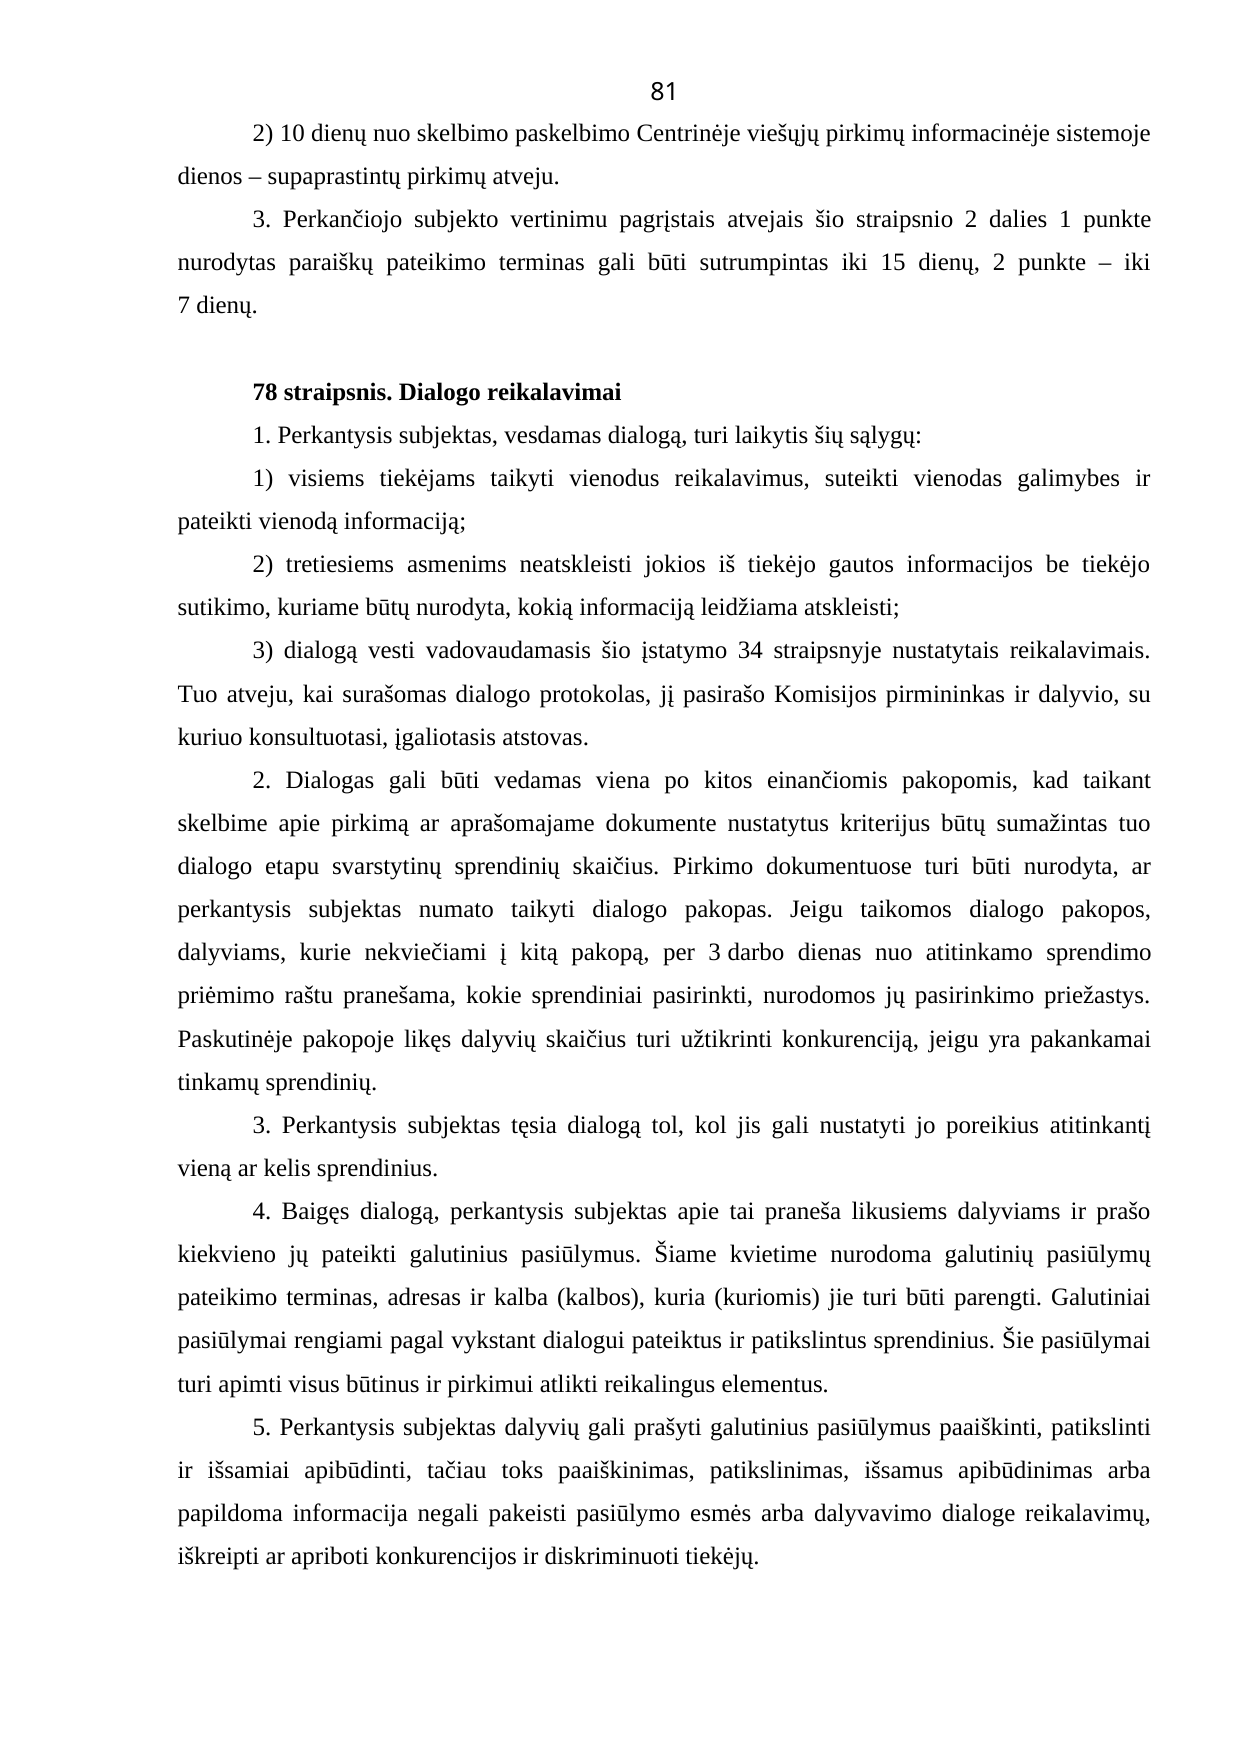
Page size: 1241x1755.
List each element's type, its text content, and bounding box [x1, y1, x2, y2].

subtitle 2) tretiesiems asmenims neatskleisti jokios iš tiekėjo gautos informacijos be tiekėjo sutikimo, kuriame būtų nurodyta, kokią informaciją leidžiama atskleisti; [177, 549, 1152, 621]
text 3. Perkantysis subjektas tęsia dialogą tol, kol jis gali nustatyti jo poreikius atitinkantį vieną ar kelis sprendinius. [177, 1110, 1152, 1182]
subtitle 1) visiems tiekėjams taikyti vienodus reikalavimus, suteikti vienodas galimybes ir pateikti vienodą informaciją; [177, 463, 1152, 535]
text 4. Baigęs dialogą, perkantysis subjektas apie tai praneša likusiems dalyviams ir prašo kiekvieno jų pateikti galutinius pasiūlymus. Šiame kvietime nurodoma galutinių pasiūlymų pateikimo terminas, adresas ir kalba (kalbos), kuria (kuriomis) jie turi būti parengti. Galutiniai pasiūlymai rengiami pagal vykstant dialogui pateiktus ir patikslintus sprendinius. Šie pasiūlymai turi apimti visus būtinus ir pirkimui atlikti reikalingus elementus. [177, 1196, 1152, 1397]
subtitle 3) dialogą vesti vadovaudamasis šio įstatymo 34 straipsnyje nustatytais reikalavimais. Tuo atveju, kai surašomas dialogo protokolas, jį pasirašo Komisijos pirmininkas ir dalyvio, su kuriuo konsultuotasi, įgaliotasis atstovas. [177, 636, 1152, 751]
text 78 straipsnis. Dialogo reikalavimai [177, 377, 1152, 406]
text 3. Perkančiojo subjekto vertinimu pagrįstais atvejais šio straipsnio 2 dalies 1 punkte nurodytas paraiškų pateikimo terminas gali būti sutrumpintas iki 15 dienų, 2 punkte – iki 7 dienų. [177, 204, 1152, 319]
text 2) 10 dienų nuo skelbimo paskelbimo Centrinėje viešųjų pirkimų informacinėje sistemoje dienos – supaprastintų pirkimų atveju. [177, 118, 1152, 190]
text 5. Perkantysis subjektas dalyvių gali prašyti galutinius pasiūlymus paaiškinti, patikslinti ir išsamiai apibūdinti, tačiau toks paaiškinimas, patikslinimas, išsamus apibūdinimas arba papildoma informacija negali pakeisti pasiūlymo esmės arba dalyvavimo dialoge reikalavimų, iškreipti ar apriboti konkurencijos ir diskriminuoti tiekėjų. [177, 1412, 1152, 1570]
text 2. Dialogas gali būti vedamas viena po kitos einančiomis pakopomis, kad taikant skelbime apie pirkimą ar aprašomajame dokumente nustatytus kriterijus būtų sumažintas tuo dialogo etapu svarstytinų sprendinių skaičius. Pirkimo dokumentuose turi būti nurodyta, ar perkantysis subjektas numato taikyti dialogo pakopas. Jeigu taikomos dialogo pakopos, dalyviams, kurie nekviečiami į kitą pakopą, per 3 darbo dienas nuo atitinkamo sprendimo priėmimo raštu pranešama, kokie sprendiniai pasirinkti, nurodomos jų pasirinkimo priežastys. Paskutinėje pakopoje likęs dalyvių skaičius turi užtikrinti konkurenciją, jeigu yra pakankamai tinkamų sprendinių. [177, 765, 1152, 1096]
subtitle 1. Perkantysis subjektas, vesdamas dialogą, turi laikytis šių sąlygų: [177, 420, 1152, 449]
